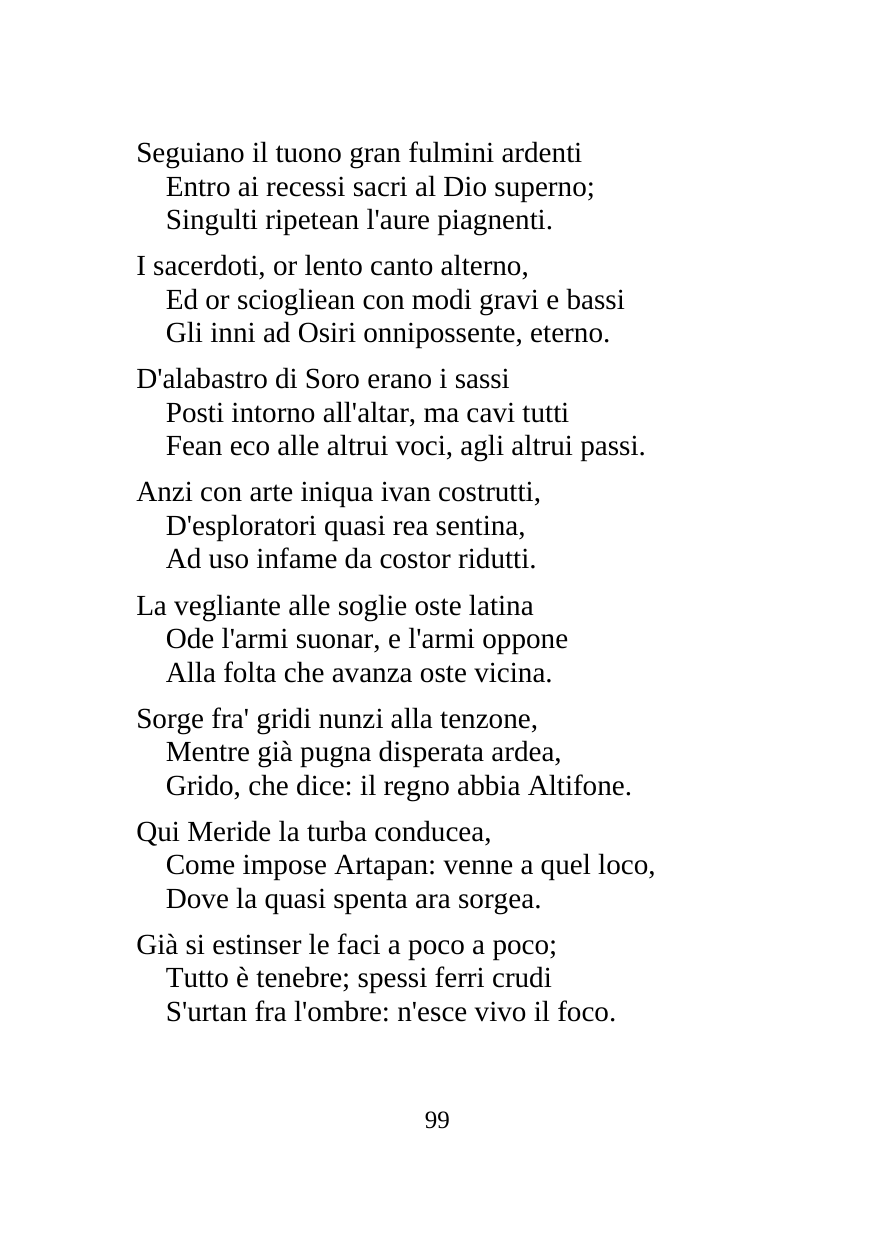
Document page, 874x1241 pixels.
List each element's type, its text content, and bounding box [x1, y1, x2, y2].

text Qui Meride la turba conducea, Come impose Artapan: venne a quel loco, Dove la quasi spenta ara sorgea. [136, 814, 768, 914]
text Già si estinser le faci a poco a poco; Tutto è tenebre; spessi ferri crudi S'urtan fra l'ombre: n'esce vivo il foco. [136, 927, 768, 1028]
text Anzi con arte iniqua ivan costrutti, D'esploratori quasi rea sentina, Ad uso infame da costor ridutti. [136, 474, 768, 575]
text La vegliante alle soglie oste latina Ode l'armi suonar, e l'armi oppone Alla folta che avanza oste vicina. [136, 588, 768, 688]
text Sorge fra' gridi nunzi alla tenzone, Mentre già pugna disperata ardea, Grido, che dice: il regno abbia Altifone. [136, 701, 768, 801]
text D'alabastro di Soro erano i sassi Posti intorno all'altar, ma cavi tutti Fean eco alle altrui voci, agli altrui passi. [136, 361, 768, 462]
text Seguiano il tuono gran fulmini ardenti Entro ai recessi sacri al Dio superno; Singulti ripetean l'aure piagnenti. [136, 135, 768, 236]
text I sacerdoti, or lento canto alterno, Ed or sciogliean con modi gravi e bassi Gli inni ad Osiri onnipossente, eterno. [136, 248, 768, 349]
